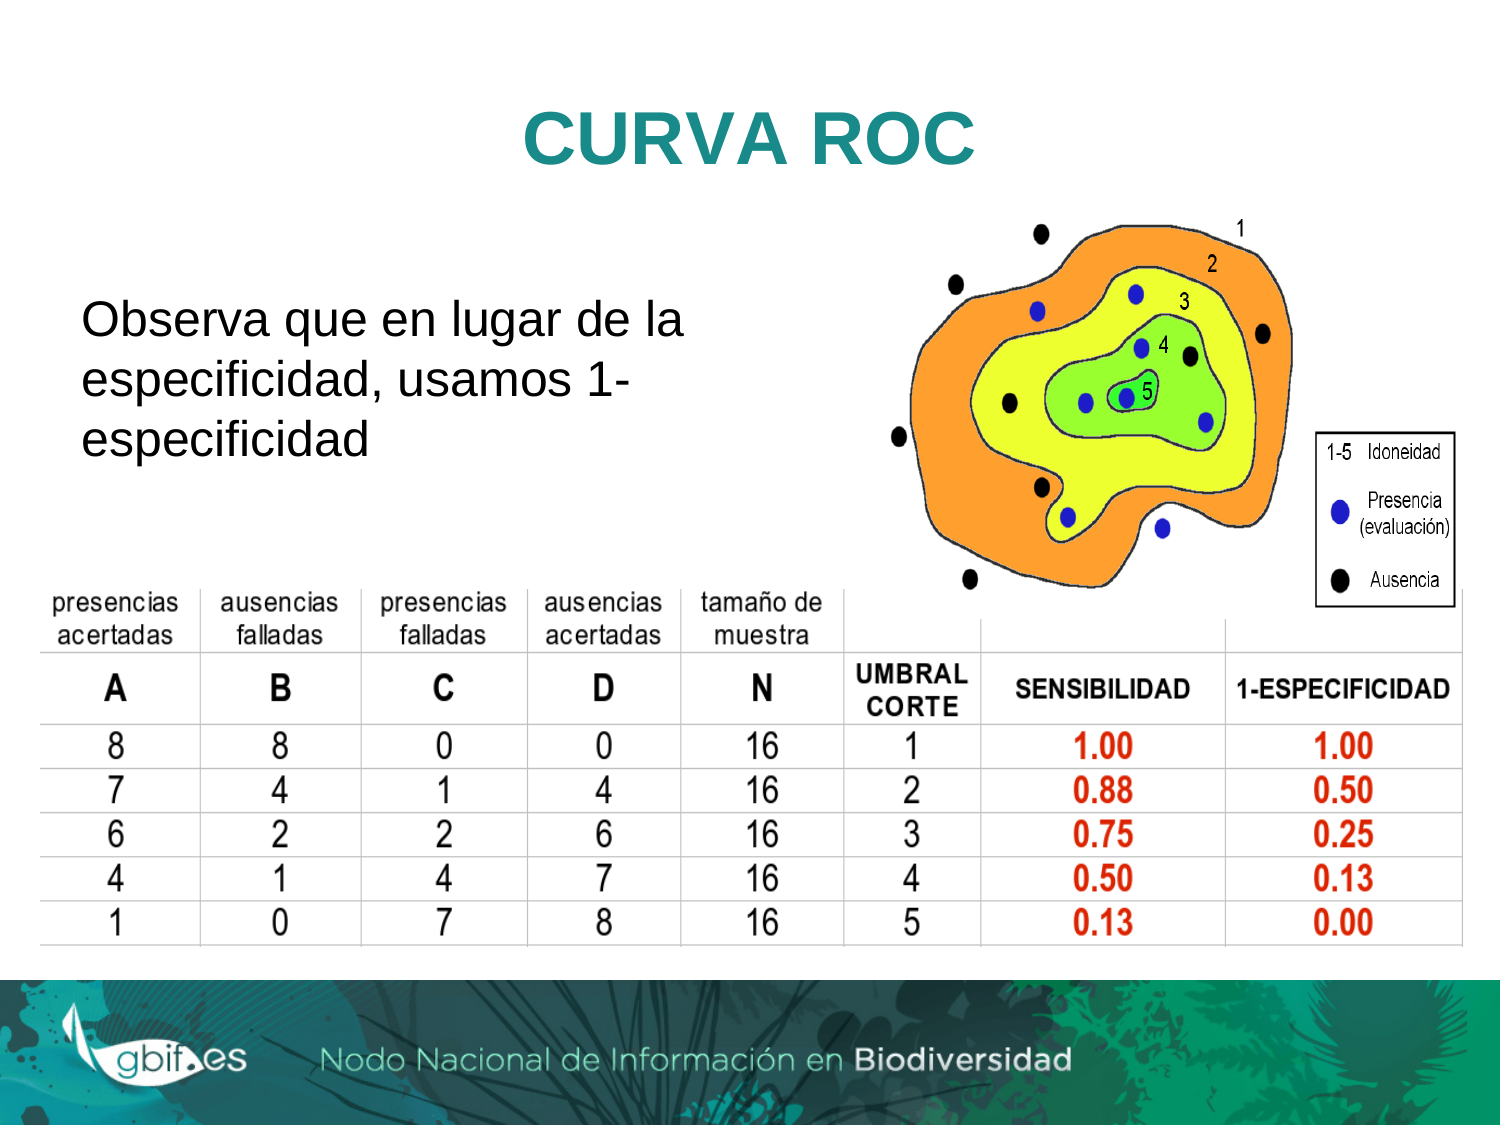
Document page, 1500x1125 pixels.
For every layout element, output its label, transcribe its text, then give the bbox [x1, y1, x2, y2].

text_box Observa que en lugar de la especificidad, usamos 1-especificidad [66, 279, 910, 501]
picture [40, 204, 1463, 947]
picture [0, 980, 1500, 1125]
title CURVA ROC [112, 68, 1388, 209]
